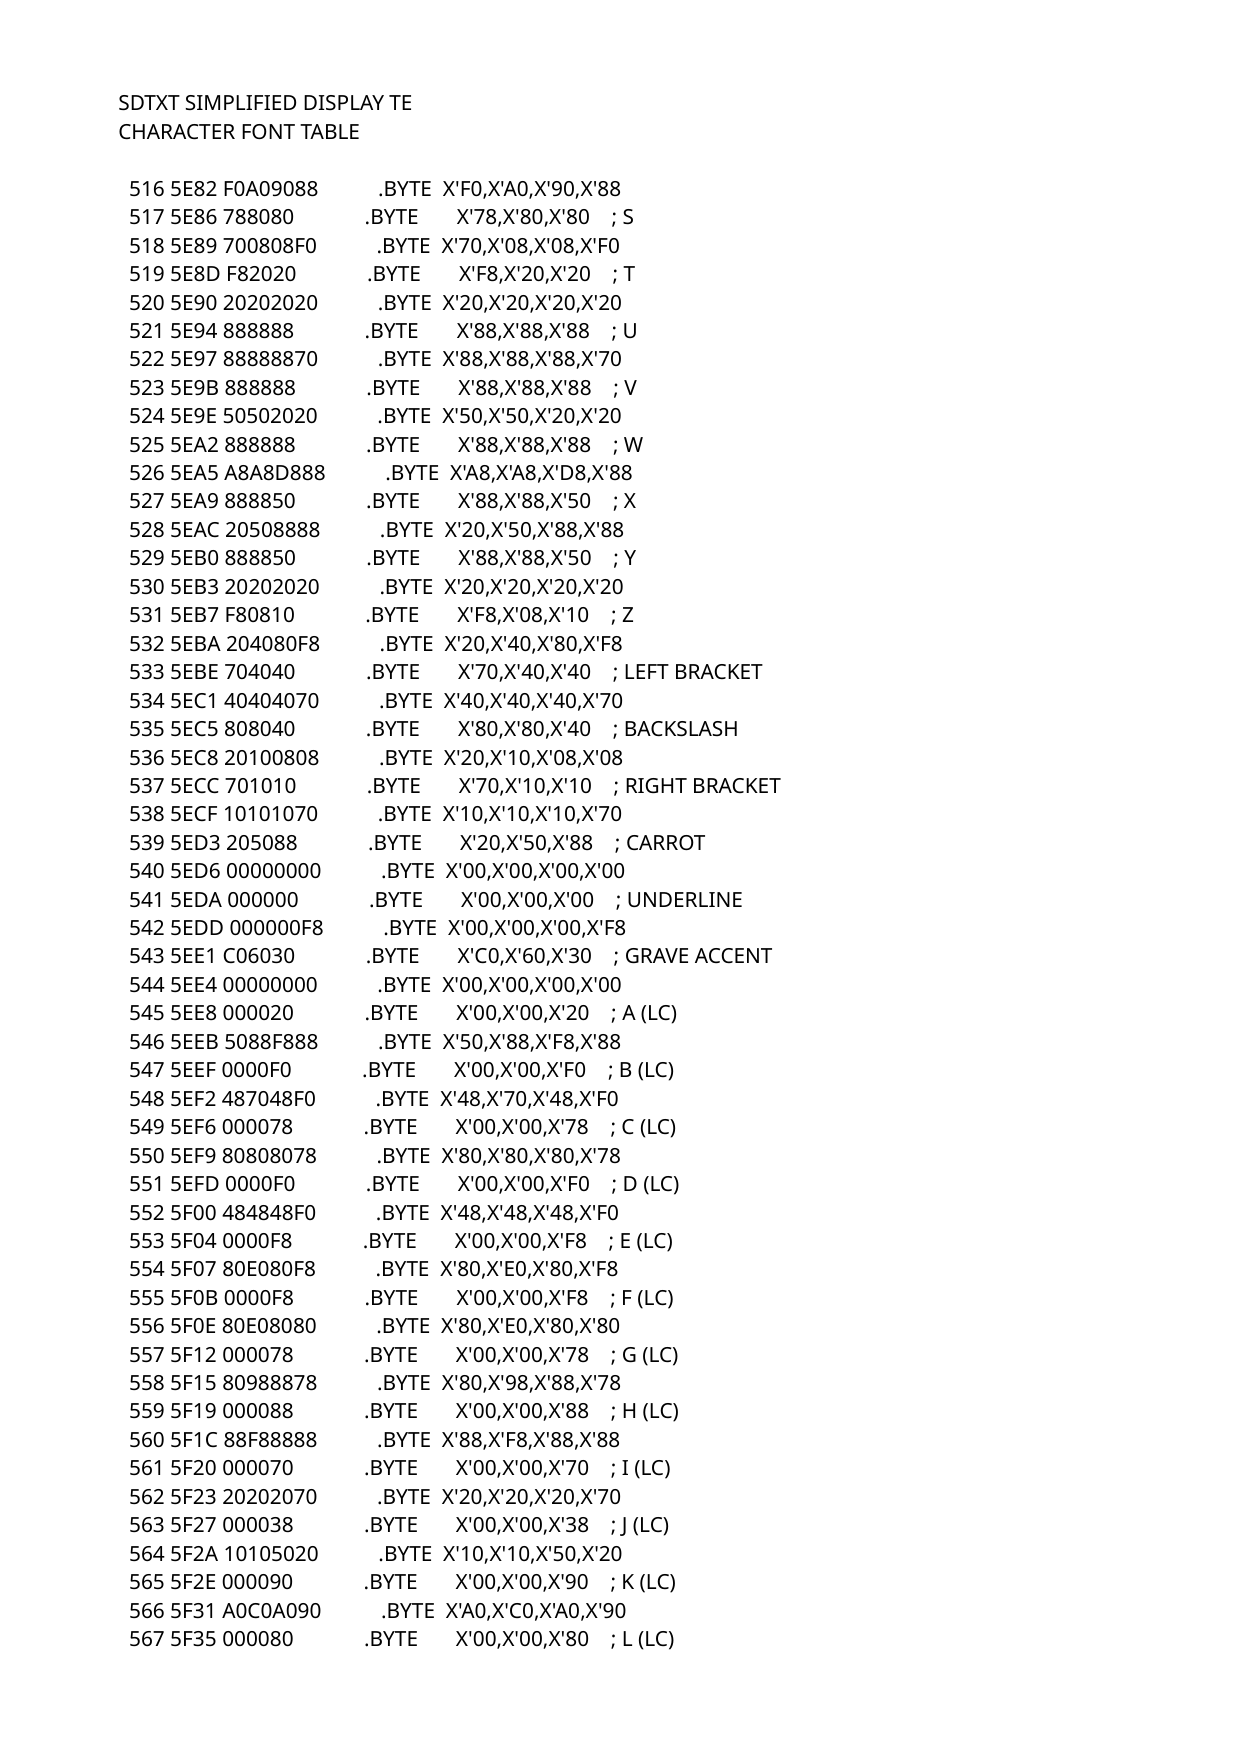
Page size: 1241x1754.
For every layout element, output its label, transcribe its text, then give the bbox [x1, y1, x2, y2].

text 541 5EDA 000000 .BYTE X'00,X'00,X'00 ; UNDERLINE [118, 885, 1152, 913]
text 566 5F31 A0C0A090 .BYTE X'A0,X'C0,X'A0,X'90 [118, 1596, 1152, 1624]
text 562 5F23 20202070 .BYTE X'20,X'20,X'20,X'70 [118, 1482, 1152, 1510]
text 526 5EA5 A8A8D888 .BYTE X'A8,X'A8,X'D8,X'88 [118, 458, 1152, 487]
text 560 5F1C 88F88888 .BYTE X'88,X'F8,X'88,X'88 [118, 1425, 1152, 1453]
text 535 5EC5 808040 .BYTE X'80,X'80,X'40 ; BACKSLASH [118, 714, 1152, 743]
text 556 5F0E 80E08080 .BYTE X'80,X'E0,X'80,X'80 [118, 1311, 1152, 1340]
text 543 5EE1 C06030 .BYTE X'C0,X'60,X'30 ; GRAVE ACCENT [118, 942, 1152, 970]
text 530 5EB3 20202020 .BYTE X'20,X'20,X'20,X'20 [118, 572, 1152, 600]
text 524 5E9E 50502020 .BYTE X'50,X'50,X'20,X'20 [118, 401, 1152, 430]
text 544 5EE4 00000000 .BYTE X'00,X'00,X'00,X'00 [118, 970, 1152, 998]
text 555 5F0B 0000F8 .BYTE X'00,X'00,X'F8 ; F (LC) [118, 1283, 1152, 1311]
text 559 5F19 000088 .BYTE X'00,X'00,X'88 ; H (LC) [118, 1397, 1152, 1425]
text 564 5F2A 10105020 .BYTE X'10,X'10,X'50,X'20 [118, 1539, 1152, 1567]
text 563 5F27 000038 .BYTE X'00,X'00,X'38 ; J (LC) [118, 1510, 1152, 1539]
text 552 5F00 484848F0 .BYTE X'48,X'48,X'48,X'F0 [118, 1198, 1152, 1226]
text 553 5F04 0000F8 .BYTE X'00,X'00,X'F8 ; E (LC) [118, 1226, 1152, 1254]
text 567 5F35 000080 .BYTE X'00,X'00,X'80 ; L (LC) [118, 1624, 1152, 1653]
text 533 5EBE 704040 .BYTE X'70,X'40,X'40 ; LEFT BRACKET [118, 657, 1152, 686]
text 538 5ECF 10101070 .BYTE X'10,X'10,X'10,X'70 [118, 799, 1152, 828]
text 540 5ED6 00000000 .BYTE X'00,X'00,X'00,X'00 [118, 856, 1152, 885]
text 550 5EF9 80808078 .BYTE X'80,X'80,X'80,X'78 [118, 1141, 1152, 1169]
text 520 5E90 20202020 .BYTE X'20,X'20,X'20,X'20 [118, 288, 1152, 316]
text 522 5E97 88888870 .BYTE X'88,X'88,X'88,X'70 [118, 344, 1152, 373]
text 548 5EF2 487048F0 .BYTE X'48,X'70,X'48,X'F0 [118, 1084, 1152, 1112]
text 518 5E89 700808F0 .BYTE X'70,X'08,X'08,X'F0 [118, 231, 1152, 259]
text 547 5EEF 0000F0 .BYTE X'00,X'00,X'F0 ; B (LC) [118, 1055, 1152, 1084]
text 554 5F07 80E080F8 .BYTE X'80,X'E0,X'80,X'F8 [118, 1254, 1152, 1283]
text 549 5EF6 000078 .BYTE X'00,X'00,X'78 ; C (LC) [118, 1112, 1152, 1141]
text CHARACTER FONT TABLE [118, 117, 1152, 145]
text 532 5EBA 204080F8 .BYTE X'20,X'40,X'80,X'F8 [118, 629, 1152, 657]
text 561 5F20 000070 .BYTE X'00,X'00,X'70 ; I (LC) [118, 1453, 1152, 1482]
text 523 5E9B 888888 .BYTE X'88,X'88,X'88 ; V [118, 373, 1152, 401]
text SDTXT SIMPLIFIED DISPLAY TE [118, 88, 1152, 117]
text 517 5E86 788080 .BYTE X'78,X'80,X'80 ; S [118, 202, 1152, 231]
text 529 5EB0 888850 .BYTE X'88,X'88,X'50 ; Y [118, 543, 1152, 572]
text 536 5EC8 20100808 .BYTE X'20,X'10,X'08,X'08 [118, 743, 1152, 771]
text 551 5EFD 0000F0 .BYTE X'00,X'00,X'F0 ; D (LC) [118, 1169, 1152, 1198]
text 531 5EB7 F80810 .BYTE X'F8,X'08,X'10 ; Z [118, 600, 1152, 629]
text 542 5EDD 000000F8 .BYTE X'00,X'00,X'00,X'F8 [118, 913, 1152, 942]
text 539 5ED3 205088 .BYTE X'20,X'50,X'88 ; CARROT [118, 828, 1152, 856]
text 527 5EA9 888850 .BYTE X'88,X'88,X'50 ; X [118, 487, 1152, 515]
text 521 5E94 888888 .BYTE X'88,X'88,X'88 ; U [118, 316, 1152, 344]
text 557 5F12 000078 .BYTE X'00,X'00,X'78 ; G (LC) [118, 1340, 1152, 1368]
text 525 5EA2 888888 .BYTE X'88,X'88,X'88 ; W [118, 430, 1152, 458]
text 537 5ECC 701010 .BYTE X'70,X'10,X'10 ; RIGHT BRACKET [118, 771, 1152, 799]
text 534 5EC1 40404070 .BYTE X'40,X'40,X'40,X'70 [118, 686, 1152, 714]
text 516 5E82 F0A09088 .BYTE X'F0,X'A0,X'90,X'88 [118, 174, 1152, 202]
text 519 5E8D F82020 .BYTE X'F8,X'20,X'20 ; T [118, 259, 1152, 288]
text 528 5EAC 20508888 .BYTE X'20,X'50,X'88,X'88 [118, 515, 1152, 543]
text 545 5EE8 000020 .BYTE X'00,X'00,X'20 ; A (LC) [118, 998, 1152, 1027]
text 558 5F15 80988878 .BYTE X'80,X'98,X'88,X'78 [118, 1368, 1152, 1397]
text 546 5EEB 5088F888 .BYTE X'50,X'88,X'F8,X'88 [118, 1027, 1152, 1055]
text 565 5F2E 000090 .BYTE X'00,X'00,X'90 ; K (LC) [118, 1567, 1152, 1596]
